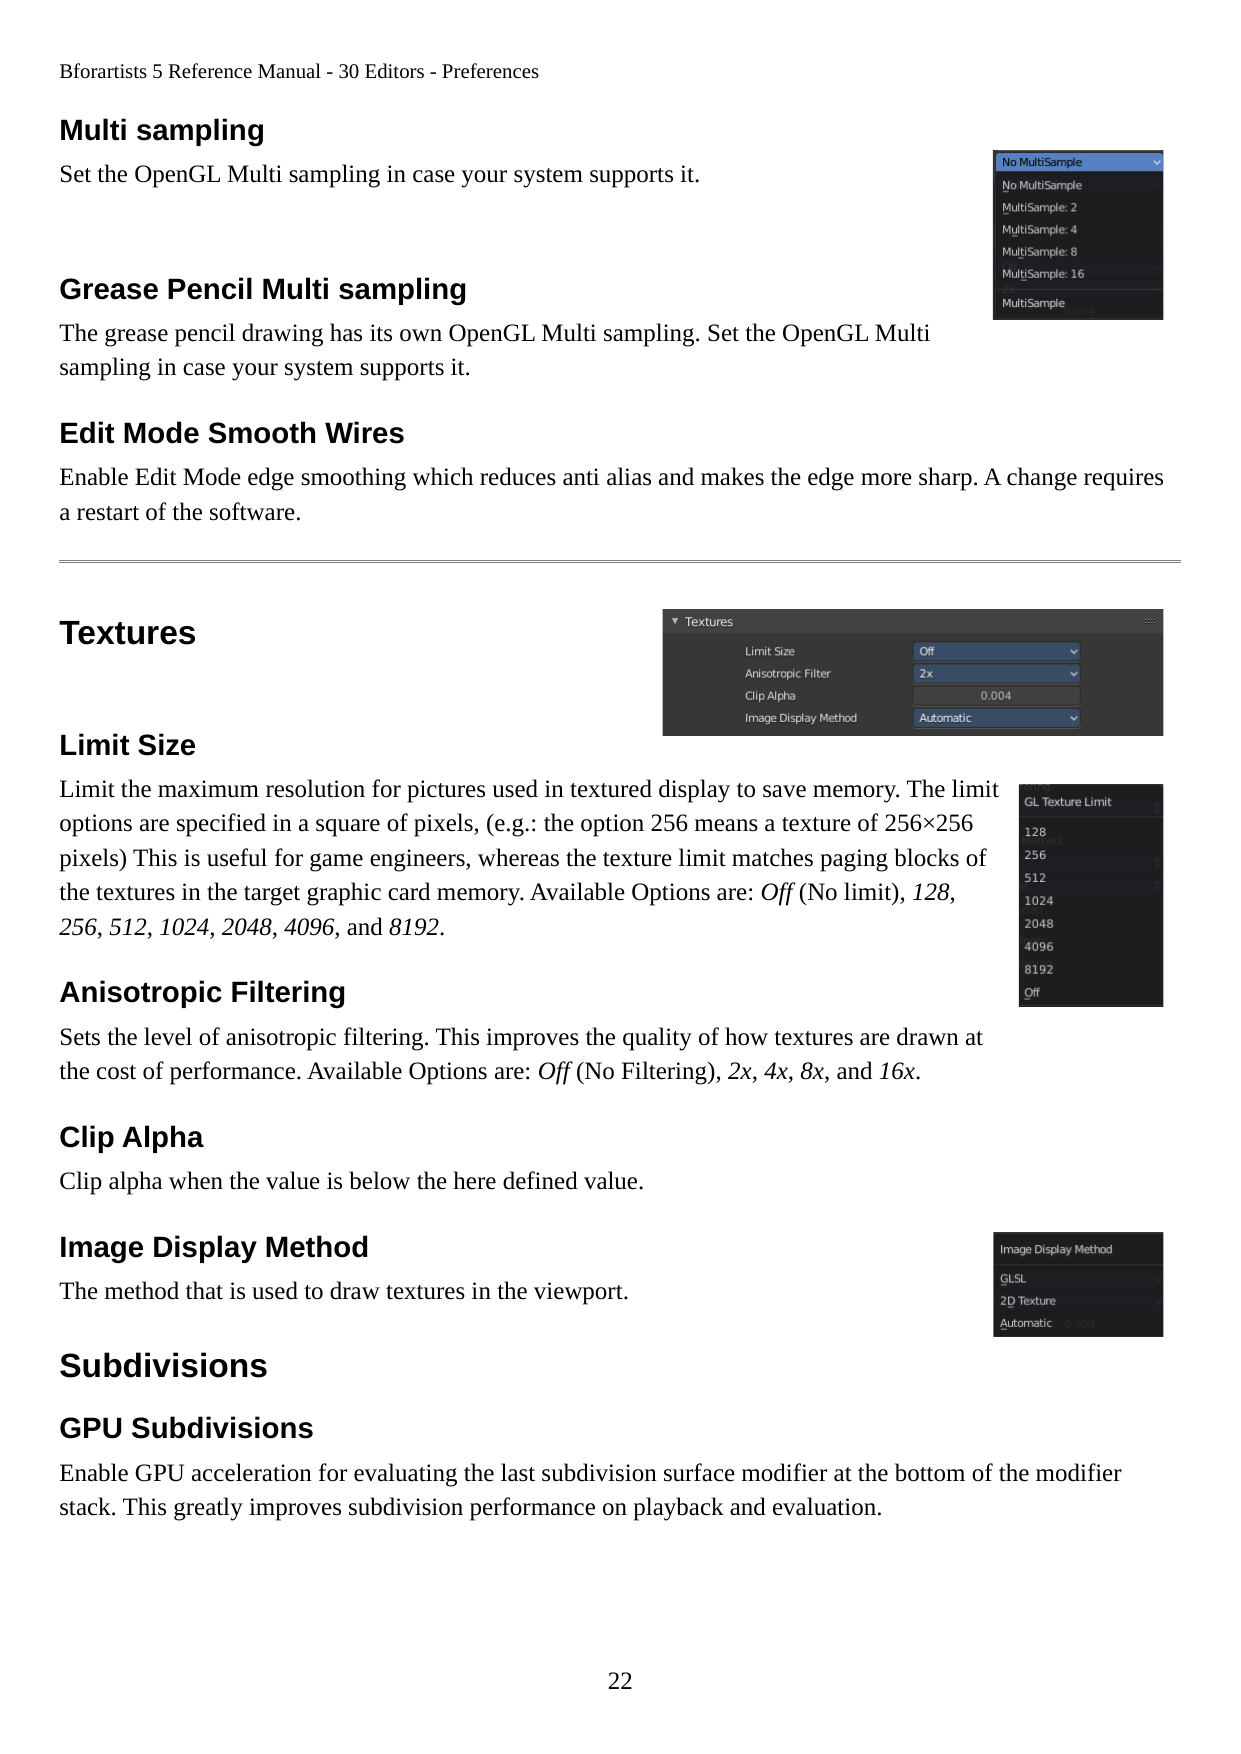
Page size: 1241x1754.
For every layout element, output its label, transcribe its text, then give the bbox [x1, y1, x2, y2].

subtitle GPU Subdivisions [59, 1411, 1181, 1445]
subtitle Textures [59, 613, 662, 651]
subtitle Multi sampling [59, 113, 1181, 146]
picture [1018, 784, 1164, 1007]
subtitle Subdivisions [59, 1346, 1181, 1384]
subtitle Grease Pencil Multi sampling [59, 272, 992, 305]
text Enable GPU acceleration for evaluating the last subdivision surface modifier at the bottom of the modifier stack. This greatly improves subdivision performance on playback and evaluation. [59, 1458, 1181, 1521]
subtitle Image Display Method [59, 1229, 1181, 1263]
text Limit the maximum resolution for pictures used in textured display to save memory. The limit options are specified in a square of pixels, (e.g.: the option 256 means a texture of 256×256 pixels) This is useful for game engineers, whereas the texture limit matches paging blocks of the textures in the target graphic card memory. Available Options are: Off (No limit), 128, 256, 512, 1024, 2048, 4096, and 8192. [59, 774, 1181, 940]
text Clip alpha when the value is below the here defined value. [59, 1166, 1181, 1195]
text The grease pencil drawing has its own OpenGL Multi sampling. Set the OpenGL Multi sampling in case your system supports it. [59, 318, 1181, 381]
subtitle Edit Mode Smooth Wires [59, 416, 1181, 450]
picture [993, 1232, 1164, 1337]
text Set the OpenGL Multi sampling in case your system supports it. [59, 159, 992, 188]
subtitle Limit Size [59, 727, 1181, 761]
subtitle [1164, 272, 1181, 305]
subtitle Clip Alpha [59, 1120, 1181, 1153]
subtitle [1164, 613, 1181, 651]
subtitle Anisotropic Filtering [59, 975, 1181, 1009]
text Sets the level of anisotropic filtering. This improves the quality of how textures are drawn at the cost of performance. Available Options are: Off (No Filtering), 2x, 4x, 8x, and 16x. [59, 1022, 1181, 1085]
text Enable Edit Mode edge smoothing which reduces anti alias and makes the edge more sharp. A change requires a restart of the software. [59, 462, 1181, 525]
picture [662, 609, 1164, 736]
picture [992, 150, 1164, 320]
text The method that is used to draw textures in the viewport. [59, 1276, 993, 1304]
